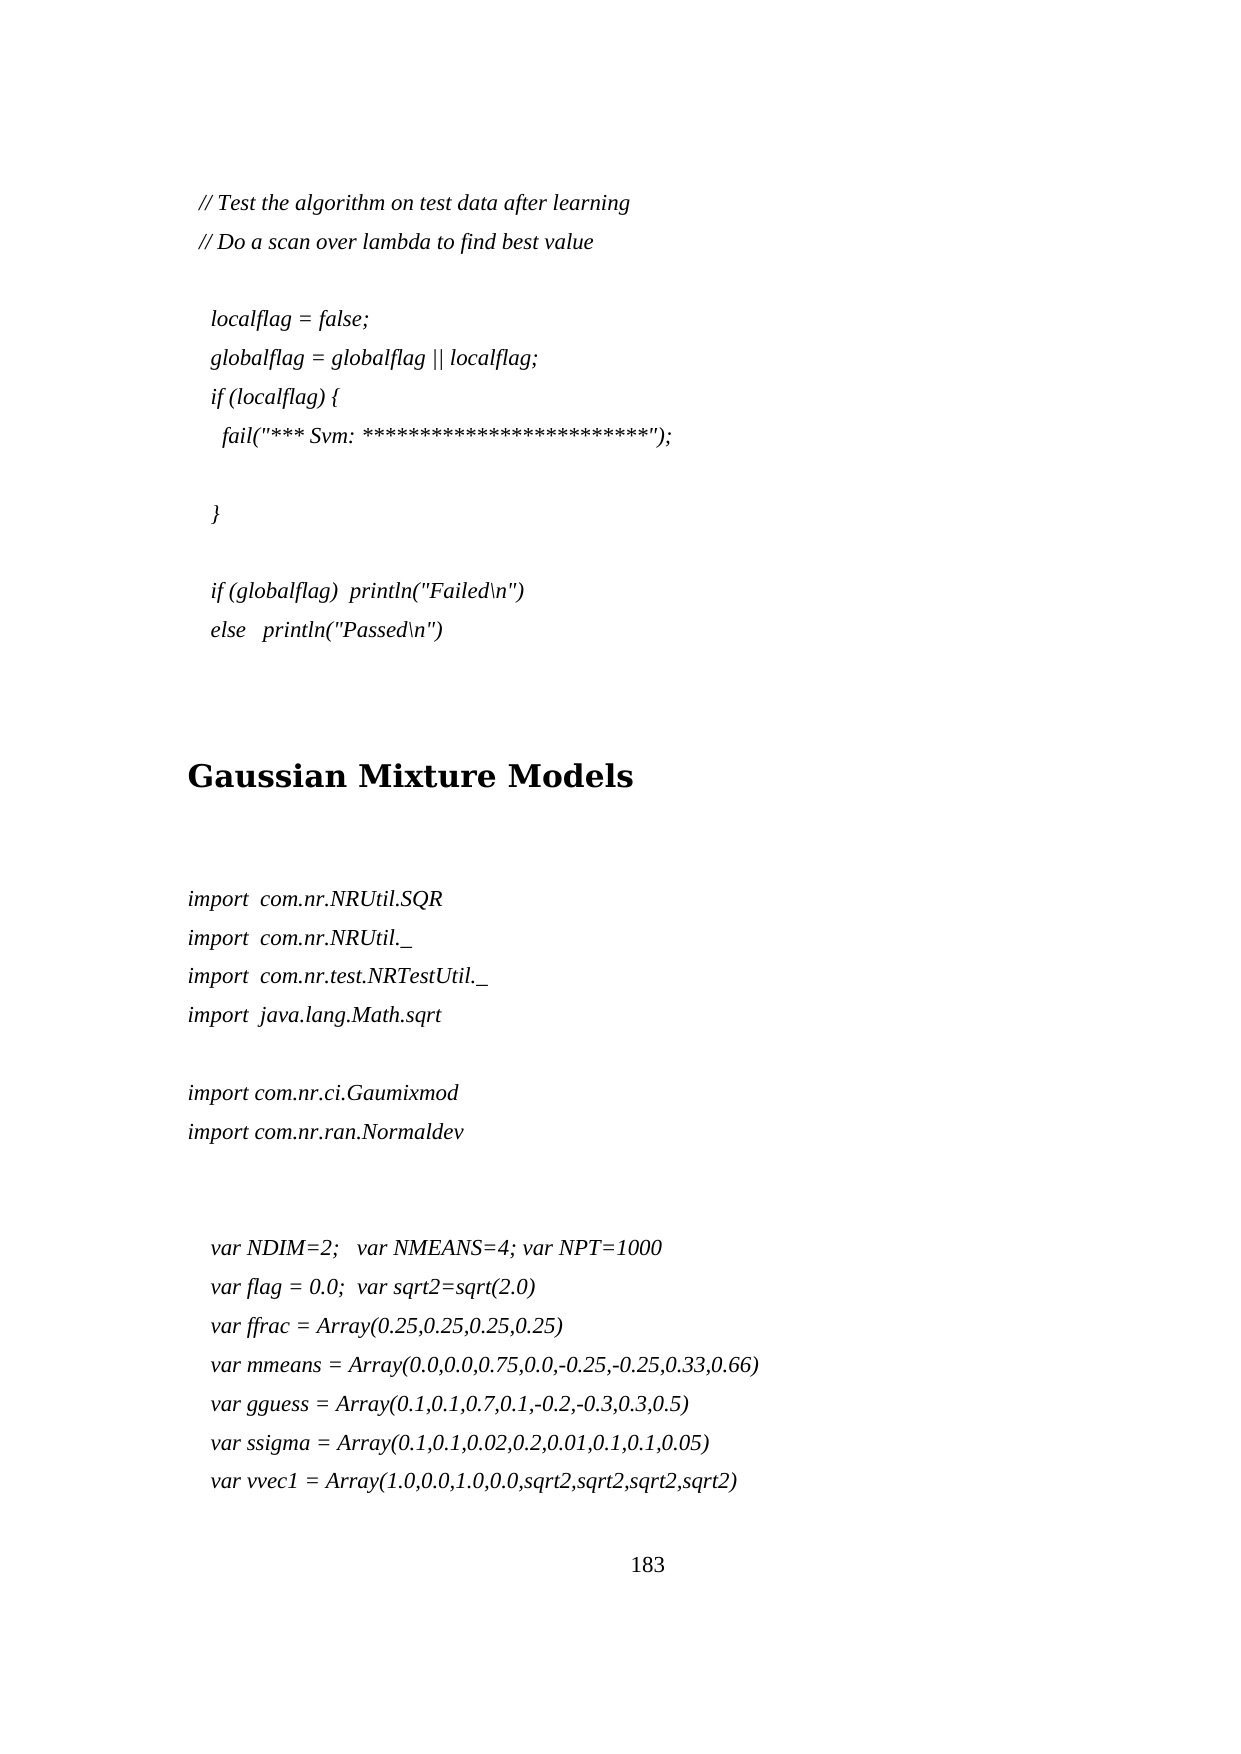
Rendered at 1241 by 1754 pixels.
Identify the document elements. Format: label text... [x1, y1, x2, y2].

text var ssigma = Array(0.1,0.1,0.02,0.2,0.01,0.1,0.1,0.05) [187, 1429, 1108, 1455]
text fail("*** Svm: *************************"); [187, 422, 1108, 448]
text var mmeans = Array(0.0,0.0,0.75,0.0,-0.25,-0.25,0.33,0.66) [187, 1351, 1108, 1377]
text // Test the algorithm on test data after learning [187, 189, 1108, 215]
text var gguess = Array(0.1,0.1,0.7,0.1,-0.2,-0.3,0.3,0.5) [187, 1390, 1108, 1416]
text localflag = false; [187, 305, 1108, 332]
text import com.nr.ran.Normaldev [187, 1118, 1108, 1144]
text import com.nr.NRUtil._ [187, 924, 1108, 950]
text var NDIM=2; var NMEANS=4; var NPT=1000 [187, 1234, 1108, 1261]
text // Do a scan over lambda to find best value [187, 228, 1108, 254]
text import com.nr.ci.Gaumixmod [187, 1079, 1108, 1105]
text var flag = 0.0; var sqrt2=sqrt(2.0) [187, 1273, 1108, 1300]
text import java.lang.Math.sqrt [187, 1001, 1108, 1028]
text globalflag = globalflag || localflag; [187, 344, 1108, 371]
text if (globalflag) println("Failed\n") [187, 577, 1108, 604]
text var vvec1 = Array(1.0,0.0,1.0,0.0,sqrt2,sqrt2,sqrt2,sqrt2) [187, 1468, 1108, 1494]
text } [187, 500, 1108, 526]
text import com.nr.NRUtil.SQR [187, 885, 1108, 911]
text var ffrac = Array(0.25,0.25,0.25,0.25) [187, 1312, 1108, 1338]
text else println("Passed\n") [187, 616, 1108, 643]
subtitle Gaussian Mixture Models [187, 758, 1108, 794]
text if (localflag) { [187, 383, 1108, 409]
text import com.nr.test.NRTestUtil._ [187, 962, 1108, 989]
